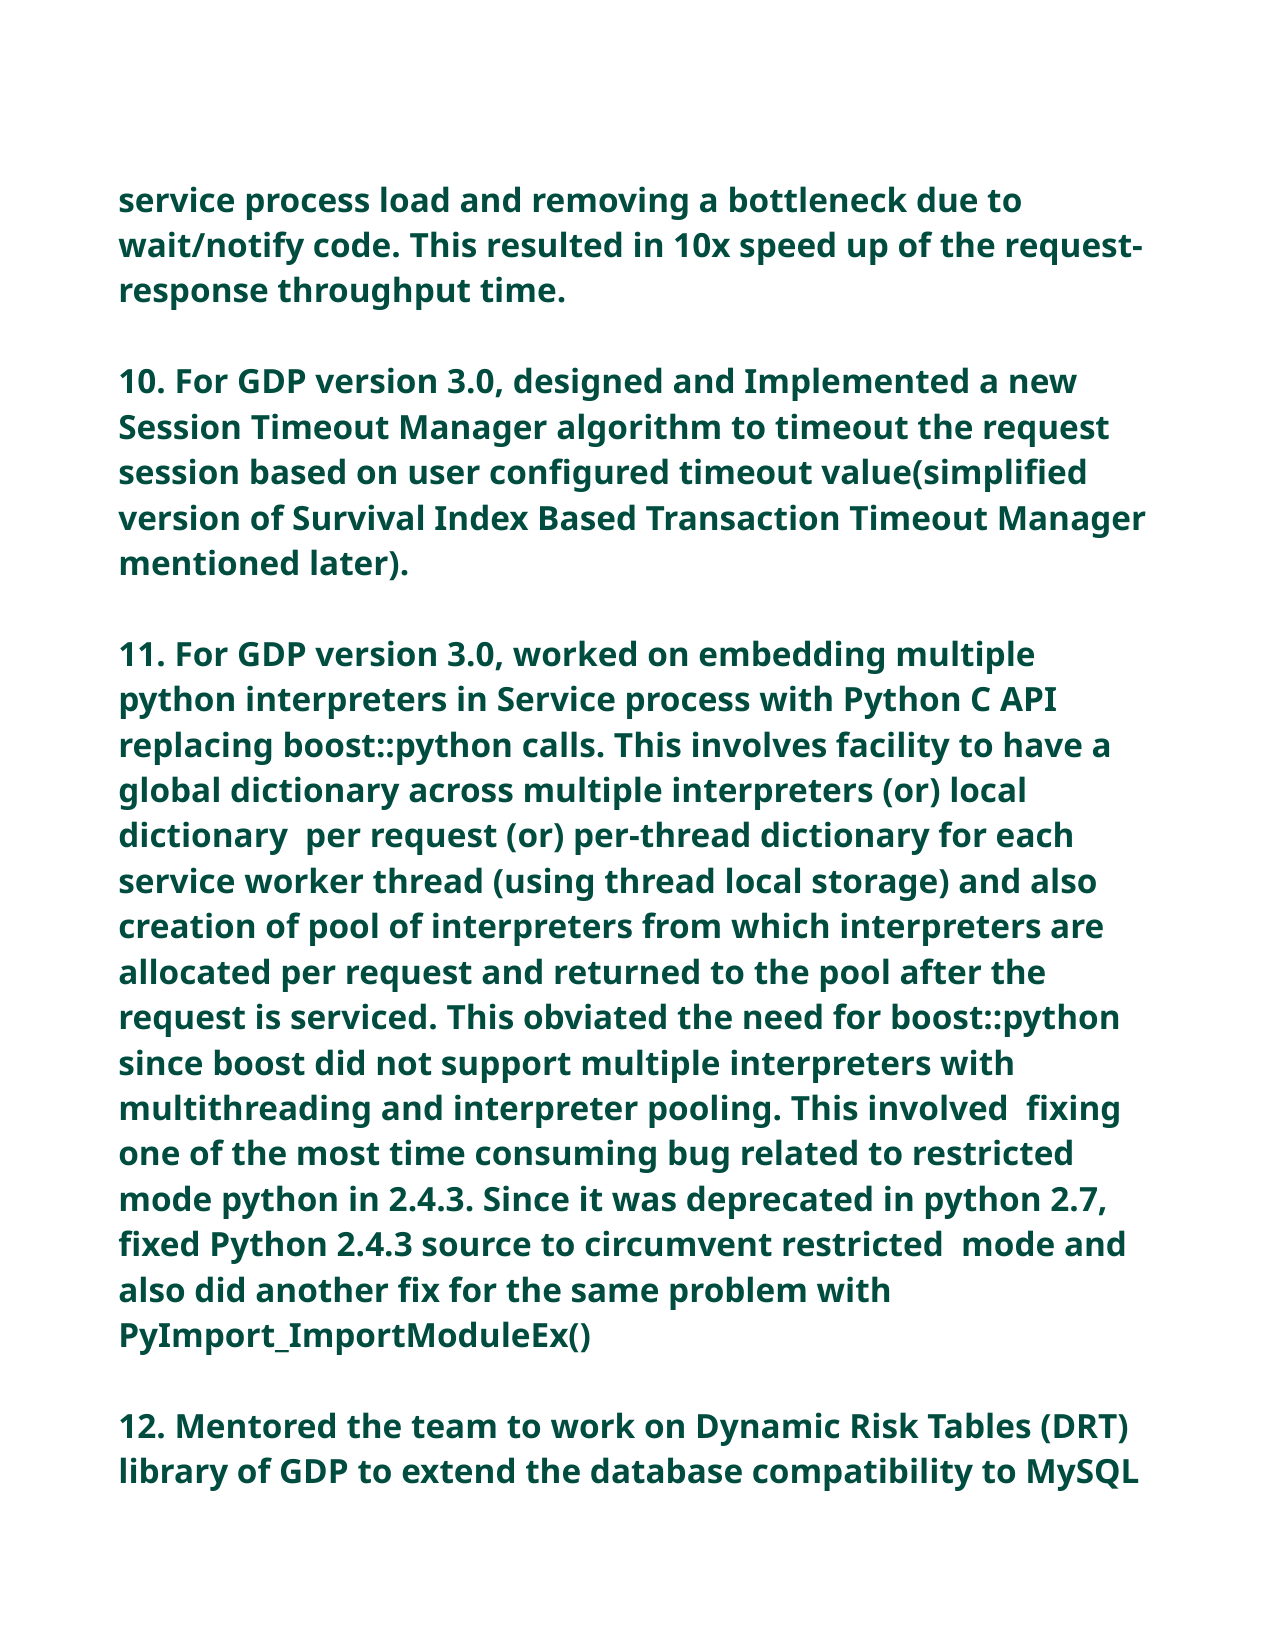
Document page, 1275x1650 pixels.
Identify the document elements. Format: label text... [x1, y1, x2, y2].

text 10. For GDP version 3.0, designed and Implemented a new Session Timeout Manager algorithm to timeout the request session based on user configured timeout value(simplified version of Survival Index Based Transaction Timeout Manager mentioned later). [118, 358, 1157, 585]
text 12. Mentored the team to work on Dynamic Risk Tables (DRT) library of GDP to extend the database compatibility to MySQL [118, 1403, 1157, 1493]
text 11. For GDP version 3.0, worked on embedding multiple python interpreters in Service process with Python C API replacing boost::python calls. This involves facility to have a global dictionary across multiple interpreters (or) local dictionary per request (or) per-thread dictionary for each service worker thread (using thread local storage) and also creation of pool of interpreters from which interpreters are allocated per request and returned to the pool after the request is serviced. This obviated the need for boost::python since boost did not support multiple interpreters with multithreading and interpreter pooling. This involved fixing one of the most time consuming bug related to restricted mode python in 2.4.3. Since it was deprecated in python 2.7, fixed Python 2.4.3 source to circumvent restricted mode and also did another fix for the same problem with PyImport_ImportModuleEx() [118, 631, 1157, 1357]
text service process load and removing a bottleneck due to wait/notify code. This resulted in 10x speed up of the request-response throughput time. [118, 176, 1157, 313]
